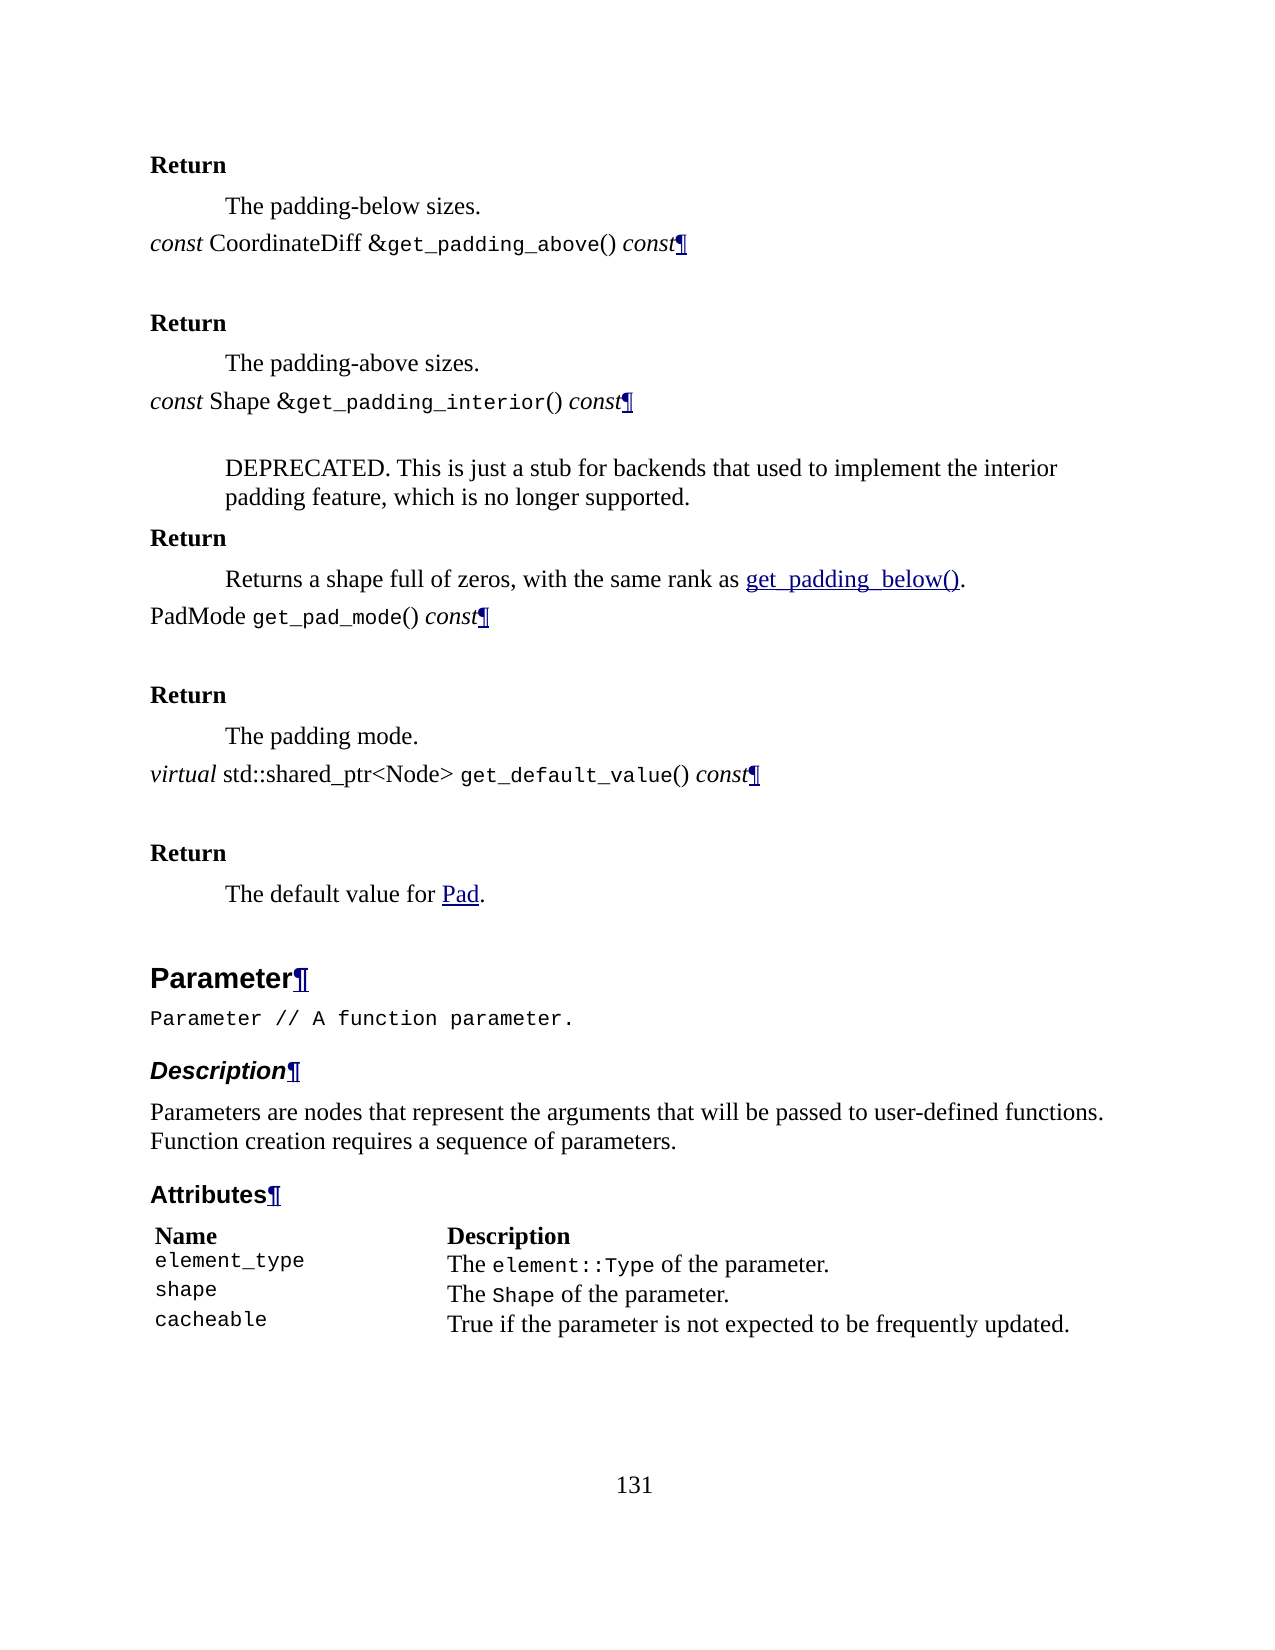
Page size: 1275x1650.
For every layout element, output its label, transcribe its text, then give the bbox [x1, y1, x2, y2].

text The padding mode. [225, 721, 1125, 750]
text The padding-above sizes. [225, 348, 1125, 377]
text The default value for Pad. [225, 879, 1125, 908]
table_header Description [443, 1221, 1125, 1249]
table_header Name [150, 1221, 442, 1249]
table_cell shape [150, 1279, 442, 1309]
text Return [150, 838, 1125, 867]
text Return [150, 523, 1125, 552]
text virtual std::shared_ptr<Node> get_default_value() const¶ [150, 759, 1125, 817]
text const Shape &get_padding_interior() const¶ [150, 386, 1125, 444]
subtitle Parameter¶ [150, 962, 1125, 995]
subtitle Description¶ [150, 1056, 1125, 1085]
text Return [150, 308, 1125, 336]
table_cell The Shape of the parameter. [443, 1279, 1125, 1309]
text PadMode get_pad_mode() const¶ [150, 601, 1125, 660]
table_cell True if the parameter is not expected to be frequently updated. [443, 1309, 1125, 1337]
table_cell element_type [150, 1250, 442, 1279]
subtitle Attributes¶ [150, 1180, 1125, 1208]
text The padding-below sizes. [225, 191, 1125, 219]
text DEPRECATED. This is just a stub for backends that used to implement the interior padding feature, which is no longer supported. [225, 453, 1125, 511]
table_cell The element::Type of the parameter. [443, 1250, 1125, 1279]
text Parameters are nodes that represent the arguments that will be passed to user-defined functions. Function creation requires a sequence of parameters. [150, 1097, 1125, 1155]
table_cell cacheable [150, 1309, 442, 1337]
text Return [150, 681, 1125, 709]
text const CoordinateDiff &get_padding_above() const¶ [150, 228, 1125, 287]
text Return [150, 150, 1125, 179]
text Returns a shape full of zeros, with the same rank as get_padding_below(). [225, 564, 1125, 592]
text Parameter // A function parameter. [150, 1008, 1125, 1031]
